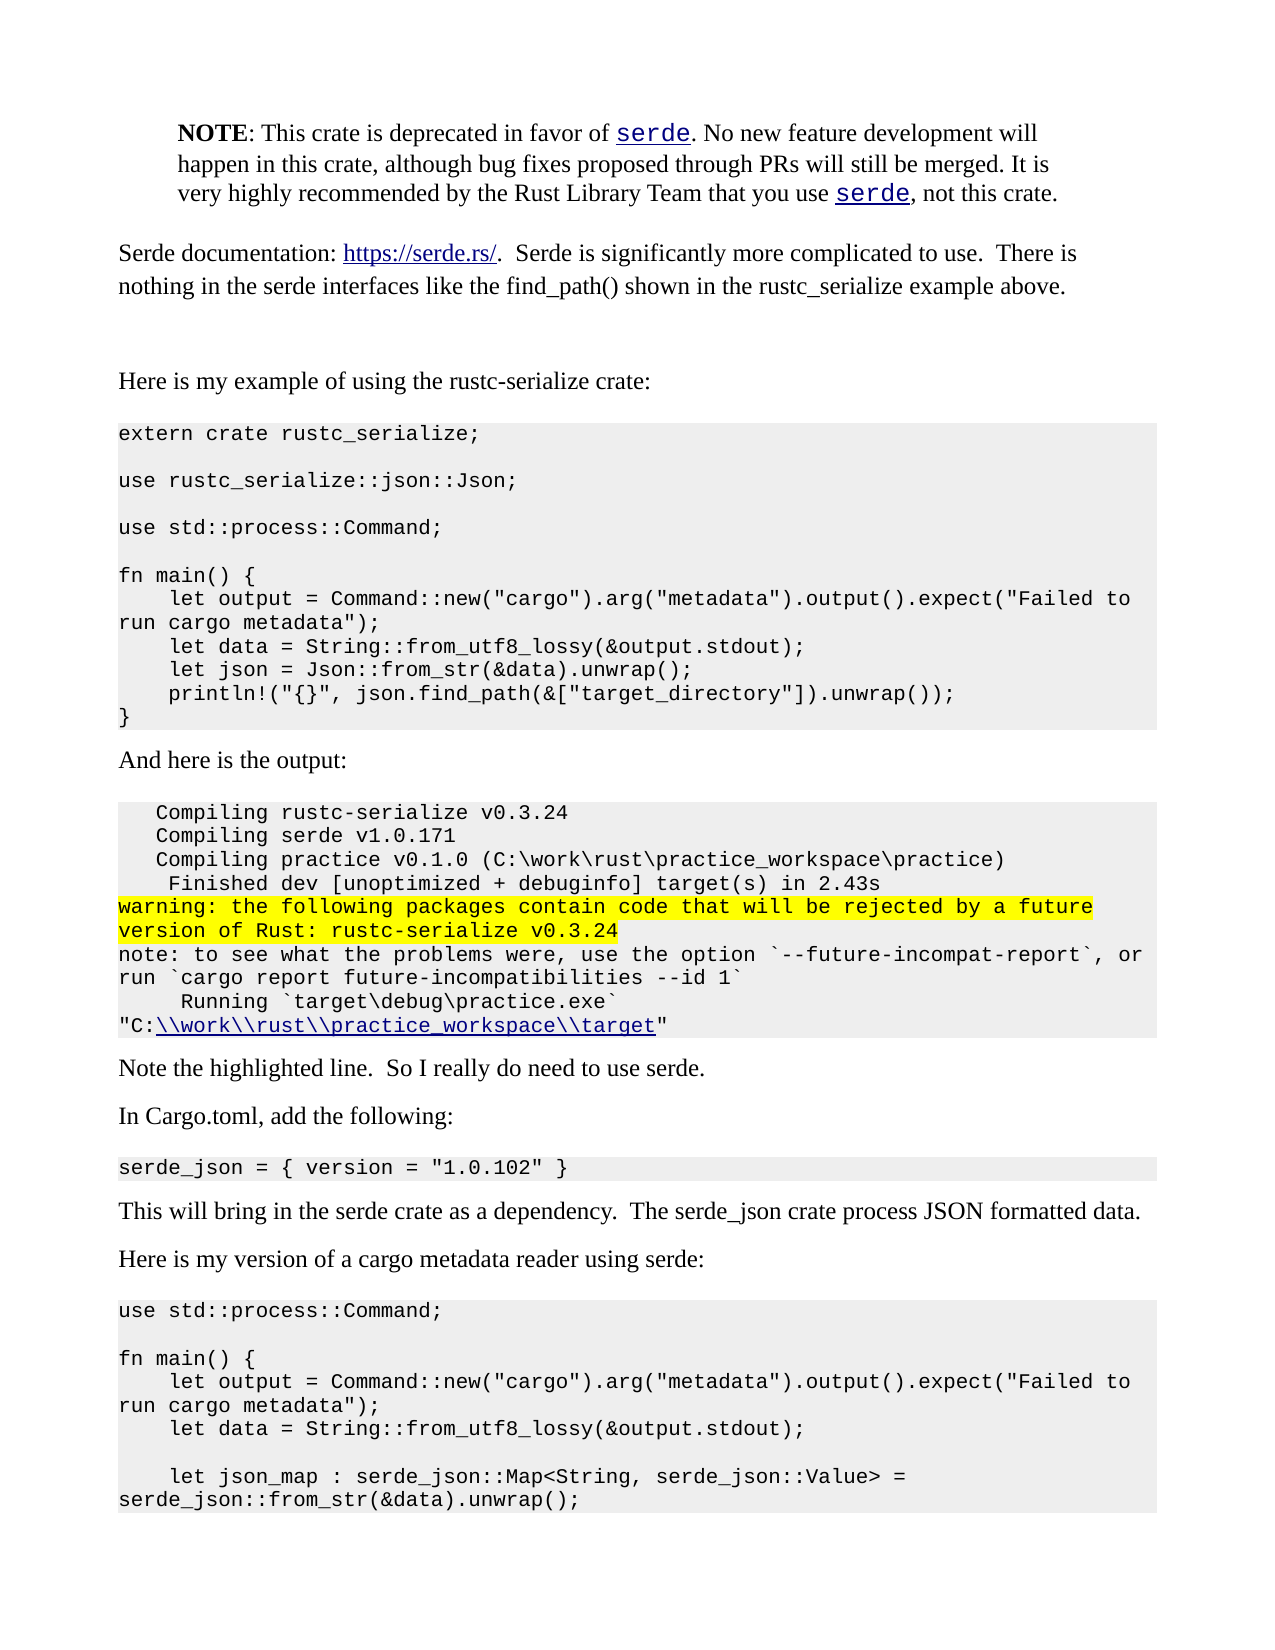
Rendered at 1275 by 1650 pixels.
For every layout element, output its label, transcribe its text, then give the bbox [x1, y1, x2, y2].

text use std::process::Command; [118, 1300, 1157, 1324]
text And here is the output: [118, 745, 1157, 774]
text println!("{}", json.find_path(&["target_directory"]).unwrap()); [118, 683, 1157, 707]
text fn main() { [118, 565, 1157, 588]
text warning: the following packages contain code that will be rejected by a future version of Rust: rustc-serialize v0.3.24 [118, 896, 1157, 944]
text NOTE: This crate is deprecated in favor of serde. No new feature development will happen in this crate, although bug fixes proposed through PRs will still be merged. It is very highly recommended by the Rust Library Team that you use serde, not this crate. [177, 118, 1098, 208]
text This will bring in the serde crate as a dependency. The serde_json crate process JSON formatted data. [118, 1196, 1157, 1225]
text Compiling practice v0.1.0 (C:\work\rust\practice_workspace\practice) [118, 849, 1157, 873]
text let output = Command::new("cargo").arg("metadata").output().expect("Failed to run cargo metadata"); [118, 1371, 1157, 1418]
text Compiling serde v1.0.171 [118, 825, 1157, 849]
text Compiling rustc-serialize v0.3.24 [118, 802, 1157, 825]
text let data = String::from_utf8_lossy(&output.stdout); [118, 1418, 1157, 1442]
text let json = Json::from_str(&data).unwrap(); [118, 659, 1157, 683]
text Serde documentation: https://serde.rs/. Serde is significantly more complicated to use. There is nothing in the serde interfaces like the find_path() shown in the rustc_serialize example above. [118, 238, 1157, 300]
text let data = String::from_utf8_lossy(&output.stdout); [118, 636, 1157, 659]
text Here is my version of a cargo metadata reader using serde: [118, 1244, 1157, 1272]
text fn main() { [118, 1347, 1157, 1371]
text Note the highlighted line. So I really do need to use serde. [118, 1053, 1157, 1082]
text let json_map : serde_json::Map<String, serde_json::Value> = serde_json::from_str(&data).unwrap(); [118, 1466, 1157, 1513]
text use std::process::Command; [118, 517, 1157, 541]
text use rustc_serialize::json::Json; [118, 470, 1157, 494]
text serde_json = { version = "1.0.102" } [118, 1157, 1157, 1181]
text extern crate rustc_serialize; [118, 423, 1157, 446]
text "C:\\work\\rust\\practice_workspace\\target" [118, 1014, 1157, 1038]
text Running `target\debug\practice.exe` [118, 991, 1157, 1014]
text In Cargo.toml, add the following: [118, 1101, 1157, 1129]
text let output = Command::new("cargo").arg("metadata").output().expect("Failed to run cargo metadata"); [118, 588, 1157, 636]
text Here is my example of using the rustc-serialize crate: [118, 366, 1157, 395]
text note: to see what the problems were, use the option `--future-incompat-report`, or run `cargo report future-incompatibilities --id 1` [118, 944, 1157, 991]
text } [118, 707, 1157, 730]
text Finished dev [unoptimized + debuginfo] target(s) in 2.43s [118, 873, 1157, 896]
